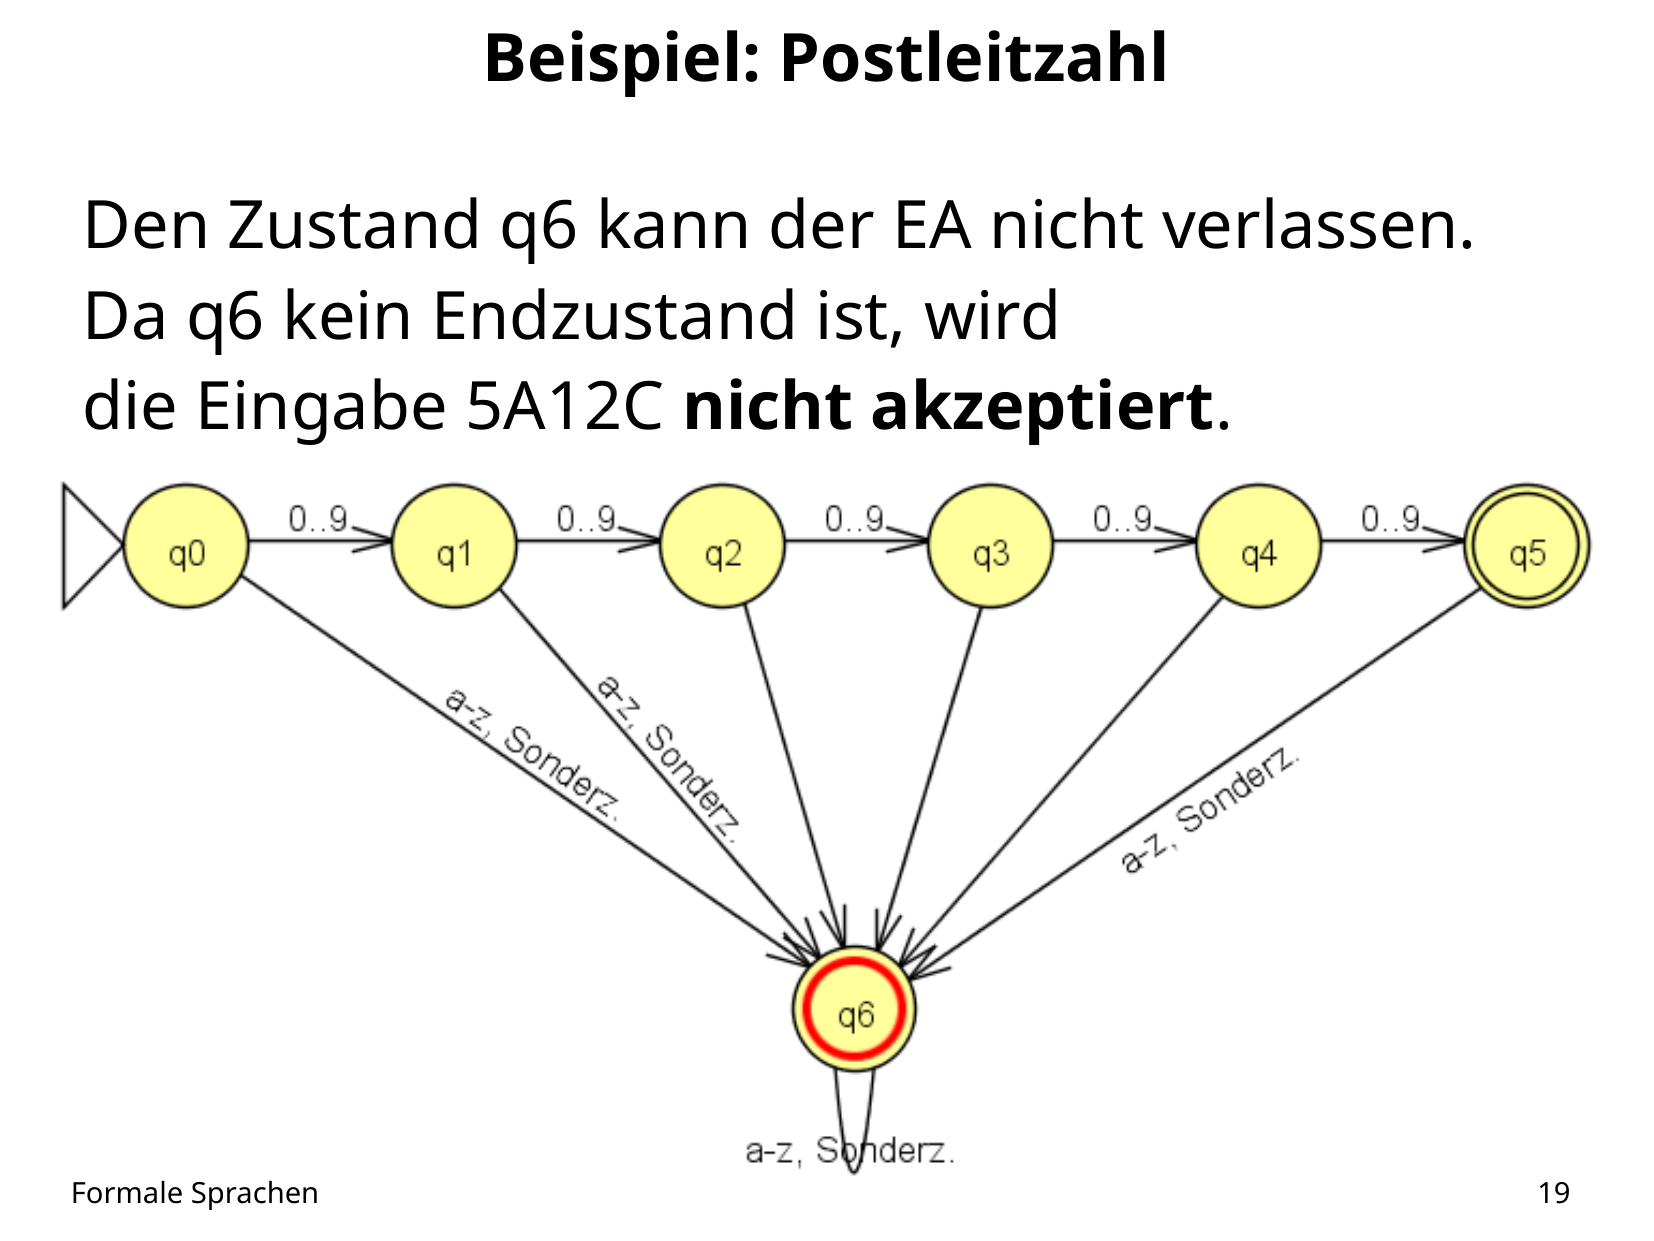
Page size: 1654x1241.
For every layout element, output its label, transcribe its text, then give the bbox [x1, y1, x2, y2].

list Den Zustand q6 kann der EA nicht verlassen. Da q6 kein Endzustand ist, wird die Eingabe 5A12C nicht akzeptiert. [82, 177, 1571, 478]
title Beispiel: Postleitzahl [0, 5, 1654, 107]
picture [59, 478, 1595, 1178]
